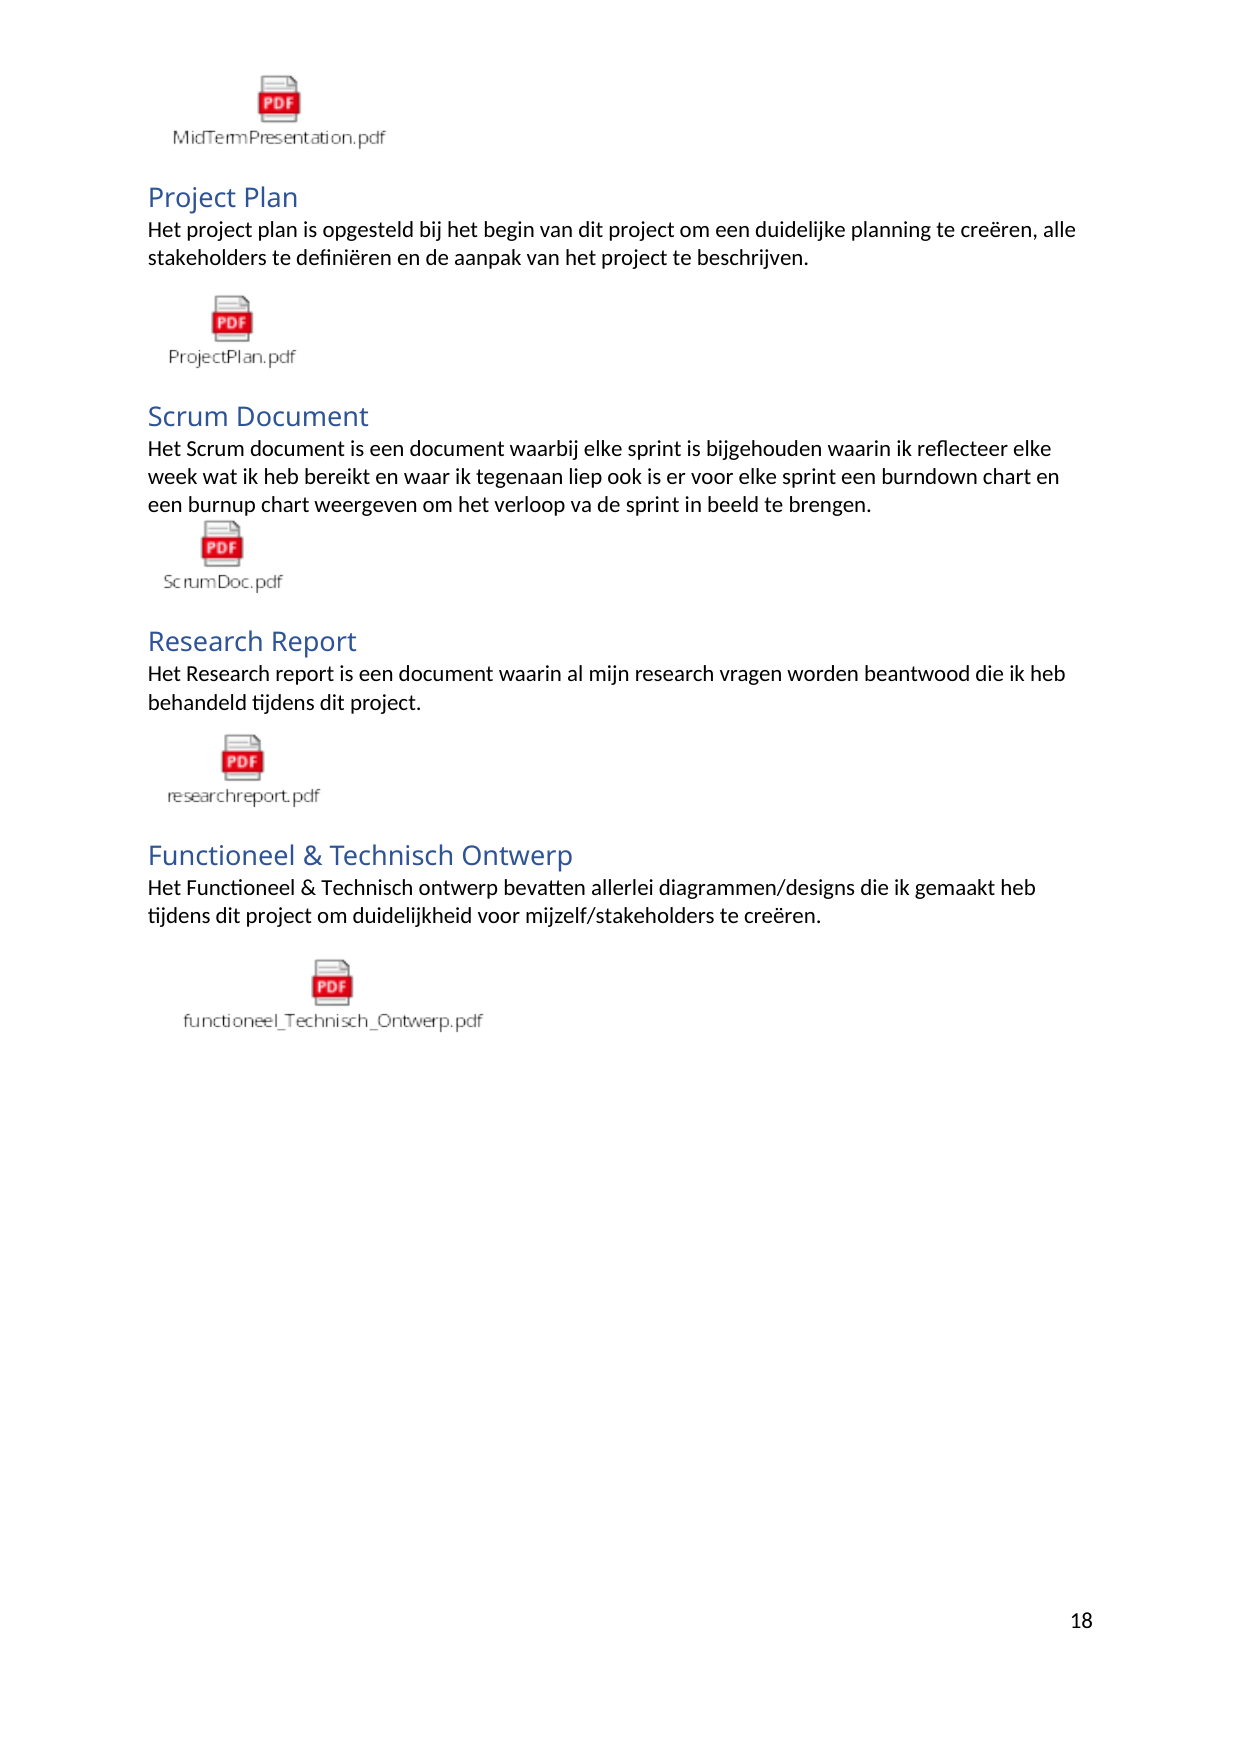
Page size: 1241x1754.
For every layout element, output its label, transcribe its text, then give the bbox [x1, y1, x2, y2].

text Het Scrum document is een document waarbij elke sprint is bijgehouden waarin ik reflecteer elke week wat ik heb bereikt en waar ik tegenaan liep ook is er voor elke sprint een burndown chart en een burnup chart weergeven om het verloop va de sprint in beeld te brengen. [148, 434, 1093, 518]
text Het project plan is opgesteld bij het begin van dit project om een duidelijke planning te creëren, alle stakeholders te definiëren en de aanpak van het project te beschrijven. [148, 215, 1093, 271]
text Het Research report is een document waarin al mijn research vragen worden beantwood die ik heb behandeld tijdens dit project. [148, 659, 1093, 716]
subtitle Scrum Document [148, 397, 1093, 434]
subtitle Research Report [148, 623, 1093, 659]
subtitle Functioneel & Technisch Ontwerp [148, 837, 1093, 873]
text Het Functioneel & Technisch ontwerp bevatten allerlei diagrammen/designs die ik gemaakt heb tijdens dit project om duidelijkheid voor mijzelf/stakeholders te creëren. [148, 873, 1093, 929]
subtitle Project Plan [148, 178, 1093, 215]
